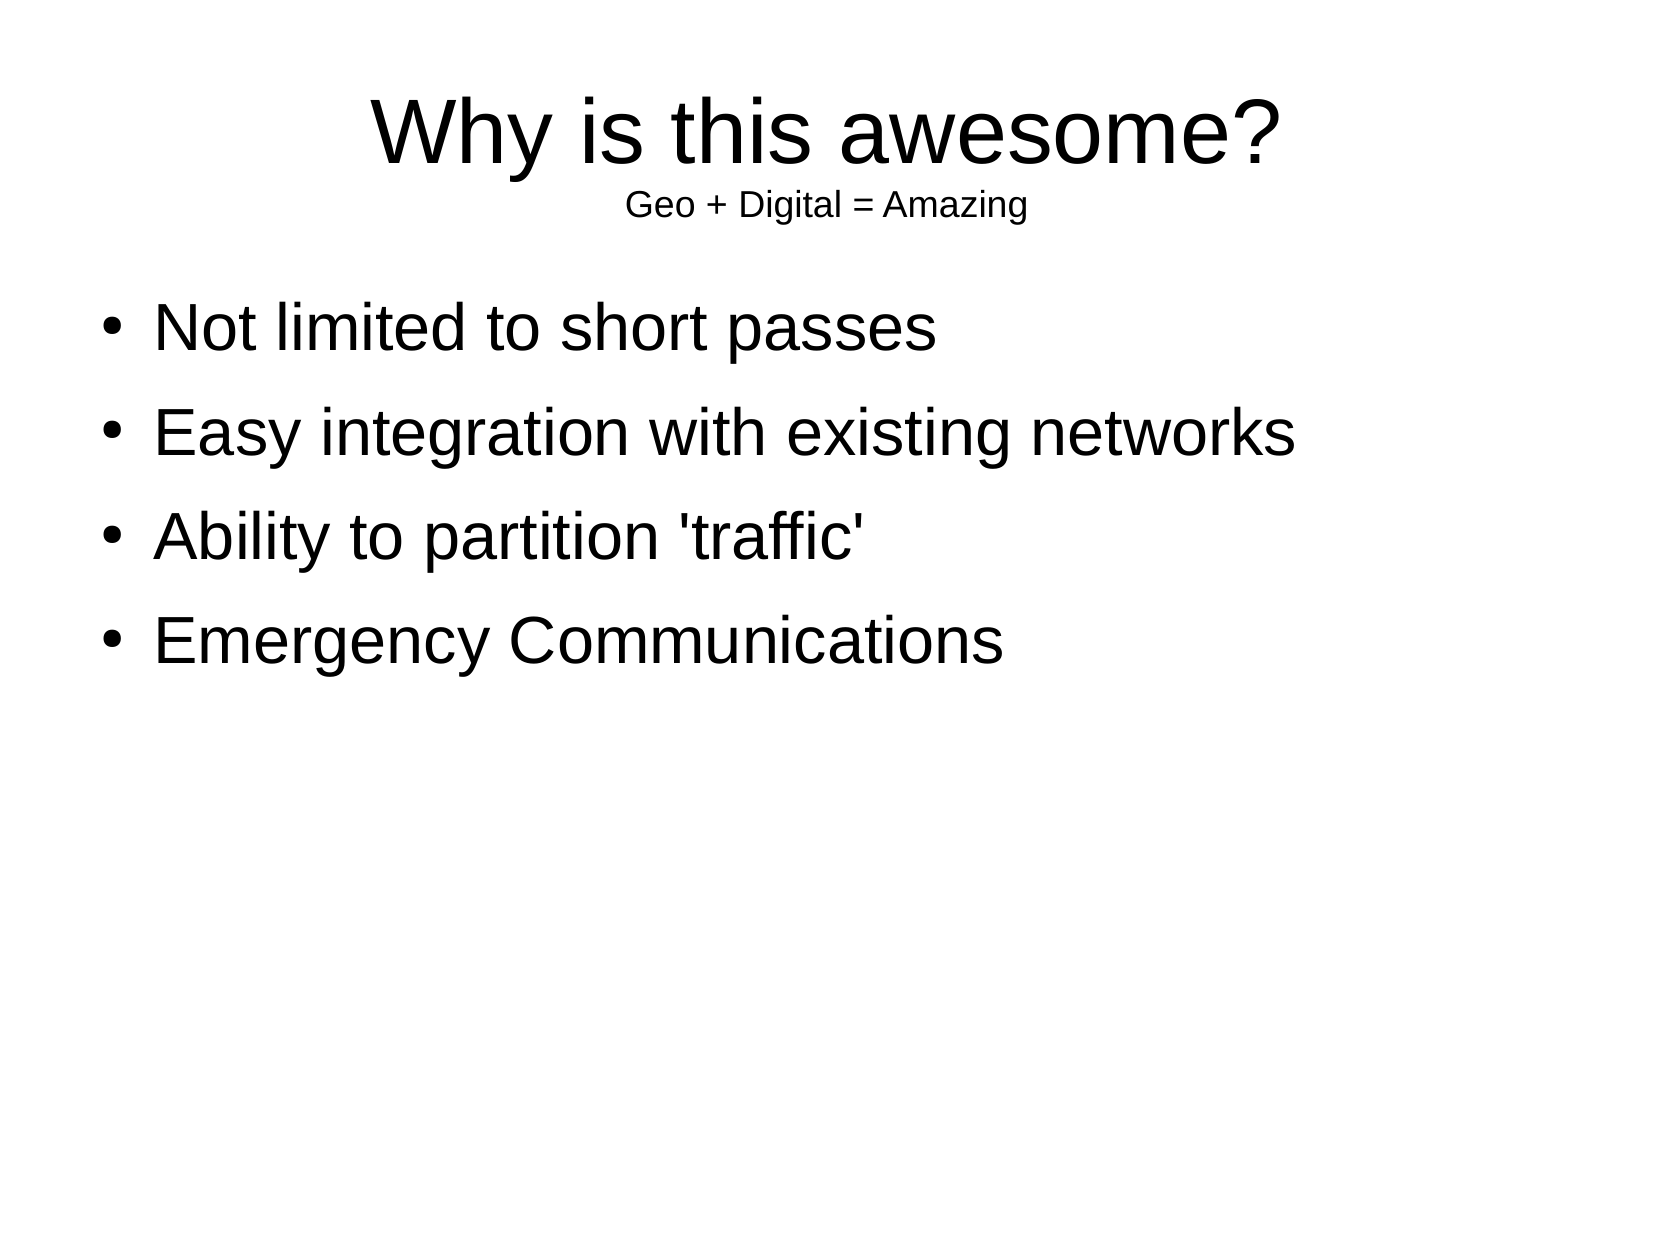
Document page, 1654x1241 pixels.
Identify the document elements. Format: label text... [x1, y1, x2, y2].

title Why is this awesome? Geo + Digital = Amazing [82, 49, 1571, 257]
list Not limited to short passes Easy integration with existing networks Ability to partition 'traffic' Emergency Communications [82, 290, 1571, 1010]
